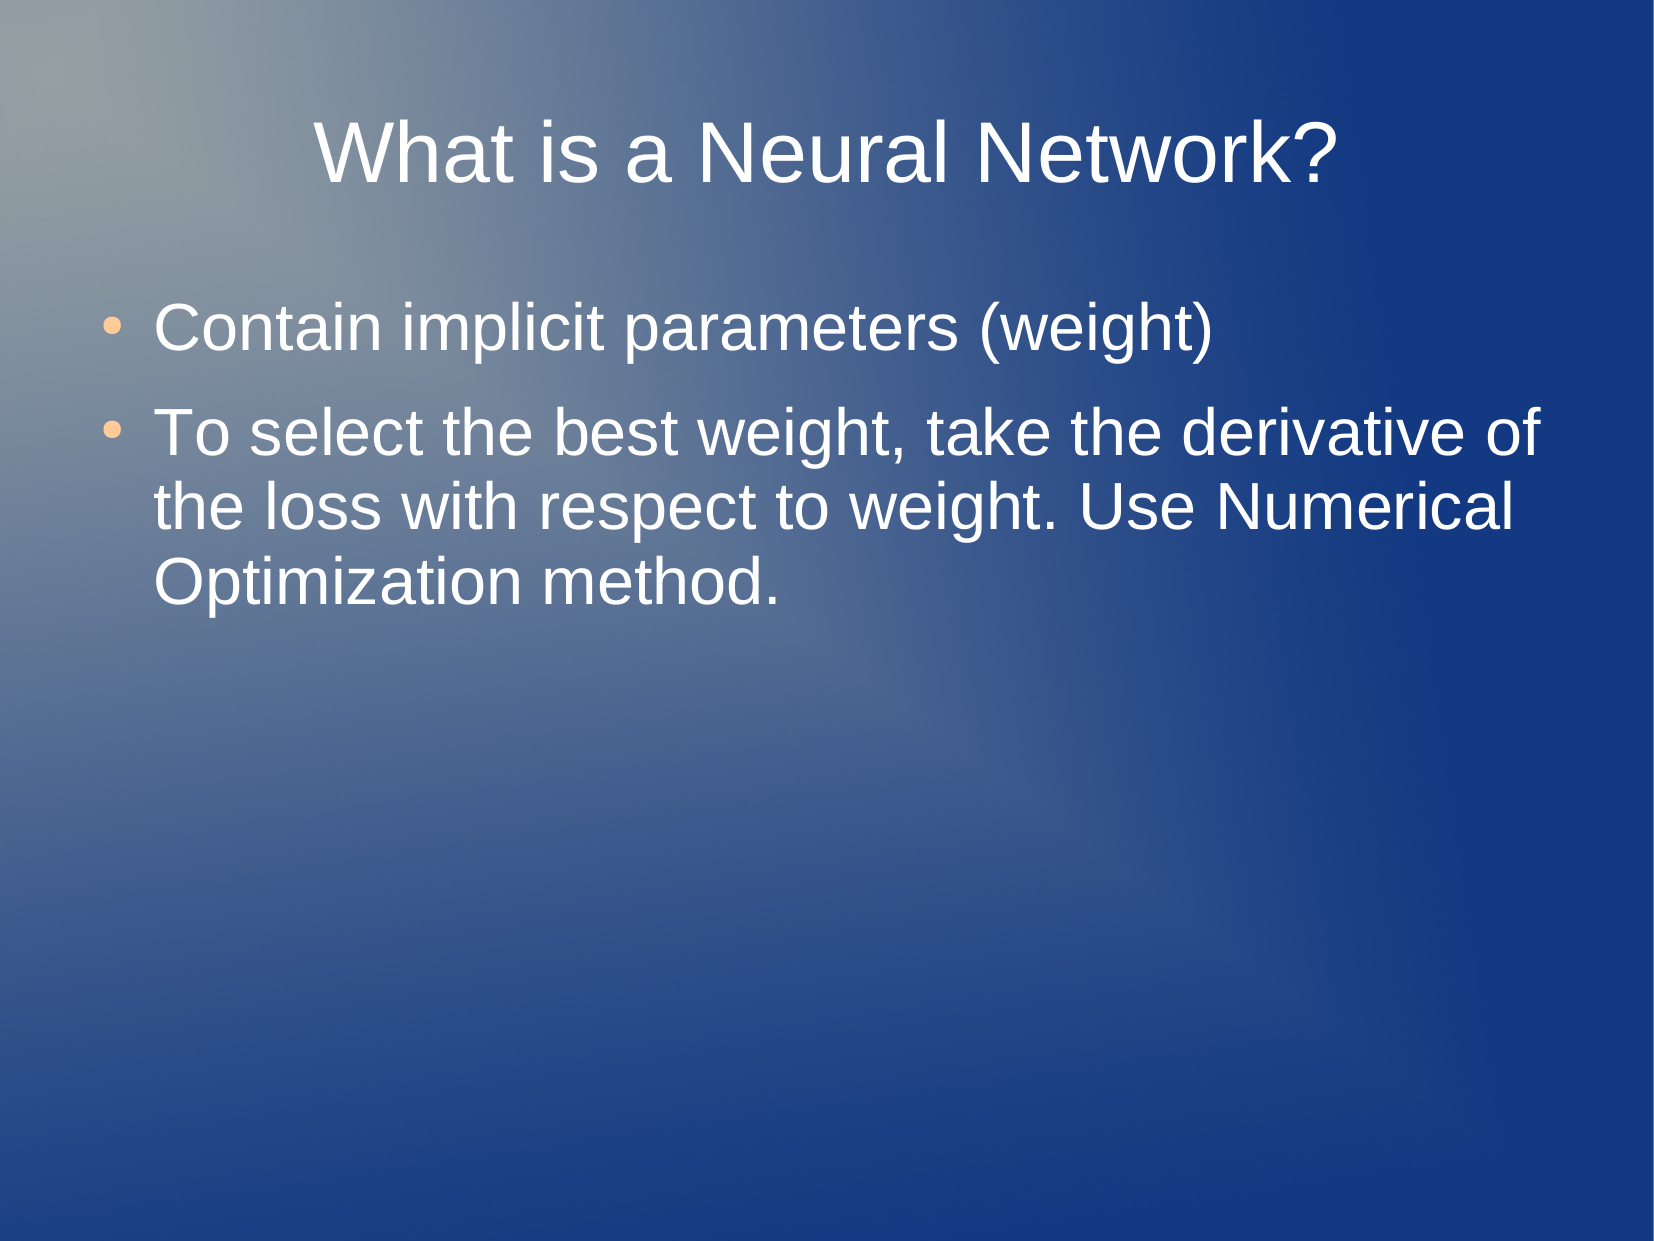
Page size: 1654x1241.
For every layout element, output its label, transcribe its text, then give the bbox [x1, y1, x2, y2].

list Contain implicit parameters (weight) To select the best weight, take the derivative of the loss with respect to weight. Use Numerical Optimization method. [82, 290, 1571, 1109]
title What is a Neural Network? [82, 49, 1571, 257]
picture [0, 0, 1654, 1241]
